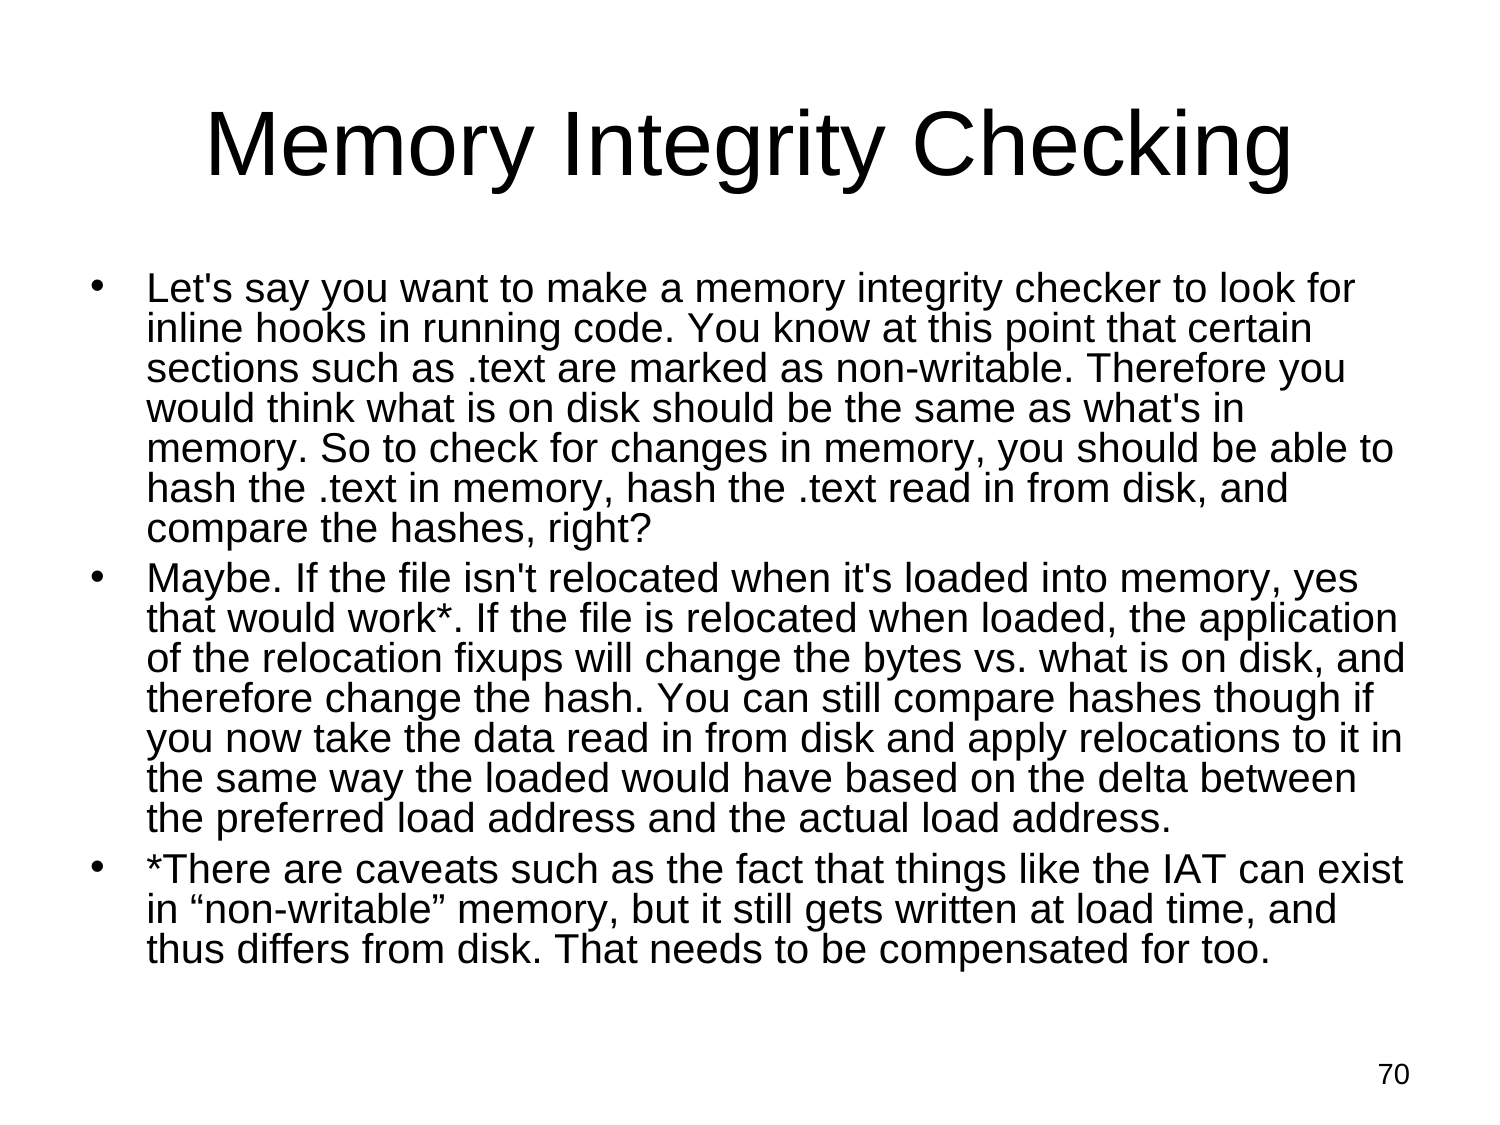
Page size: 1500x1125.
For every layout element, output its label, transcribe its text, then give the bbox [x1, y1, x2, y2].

list Let's say you want to make a memory integrity checker to look for inline hooks in running code. You know at this point that certain sections such as .text are marked as non-writable. Therefore you would think what is on disk should be the same as what's in memory. So to check for changes in memory, you should be able to hash the .text in memory, hash the .text read in from disk, and compare the hashes, right? Maybe. If the file isn't relocated when it's loaded into memory, yes that would work*. If the file is relocated when loaded, the application of the relocation fixups will change the bytes vs. what is on disk, and therefore change the hash. You can still compare hashes though if you now take the data read in from disk and apply relocations to it in the same way the loaded would have based on the delta between the preferred load address and the actual load address. *There are caveats such as the fact that things like the IAT can exist in “non-writable” memory, but it still gets written at load time, and thus differs from disk. That needs to be compensated for too. [75, 262, 1426, 1006]
text_box [1074, 1042, 1426, 1103]
title Memory Integrity Checking [75, 45, 1426, 233]
